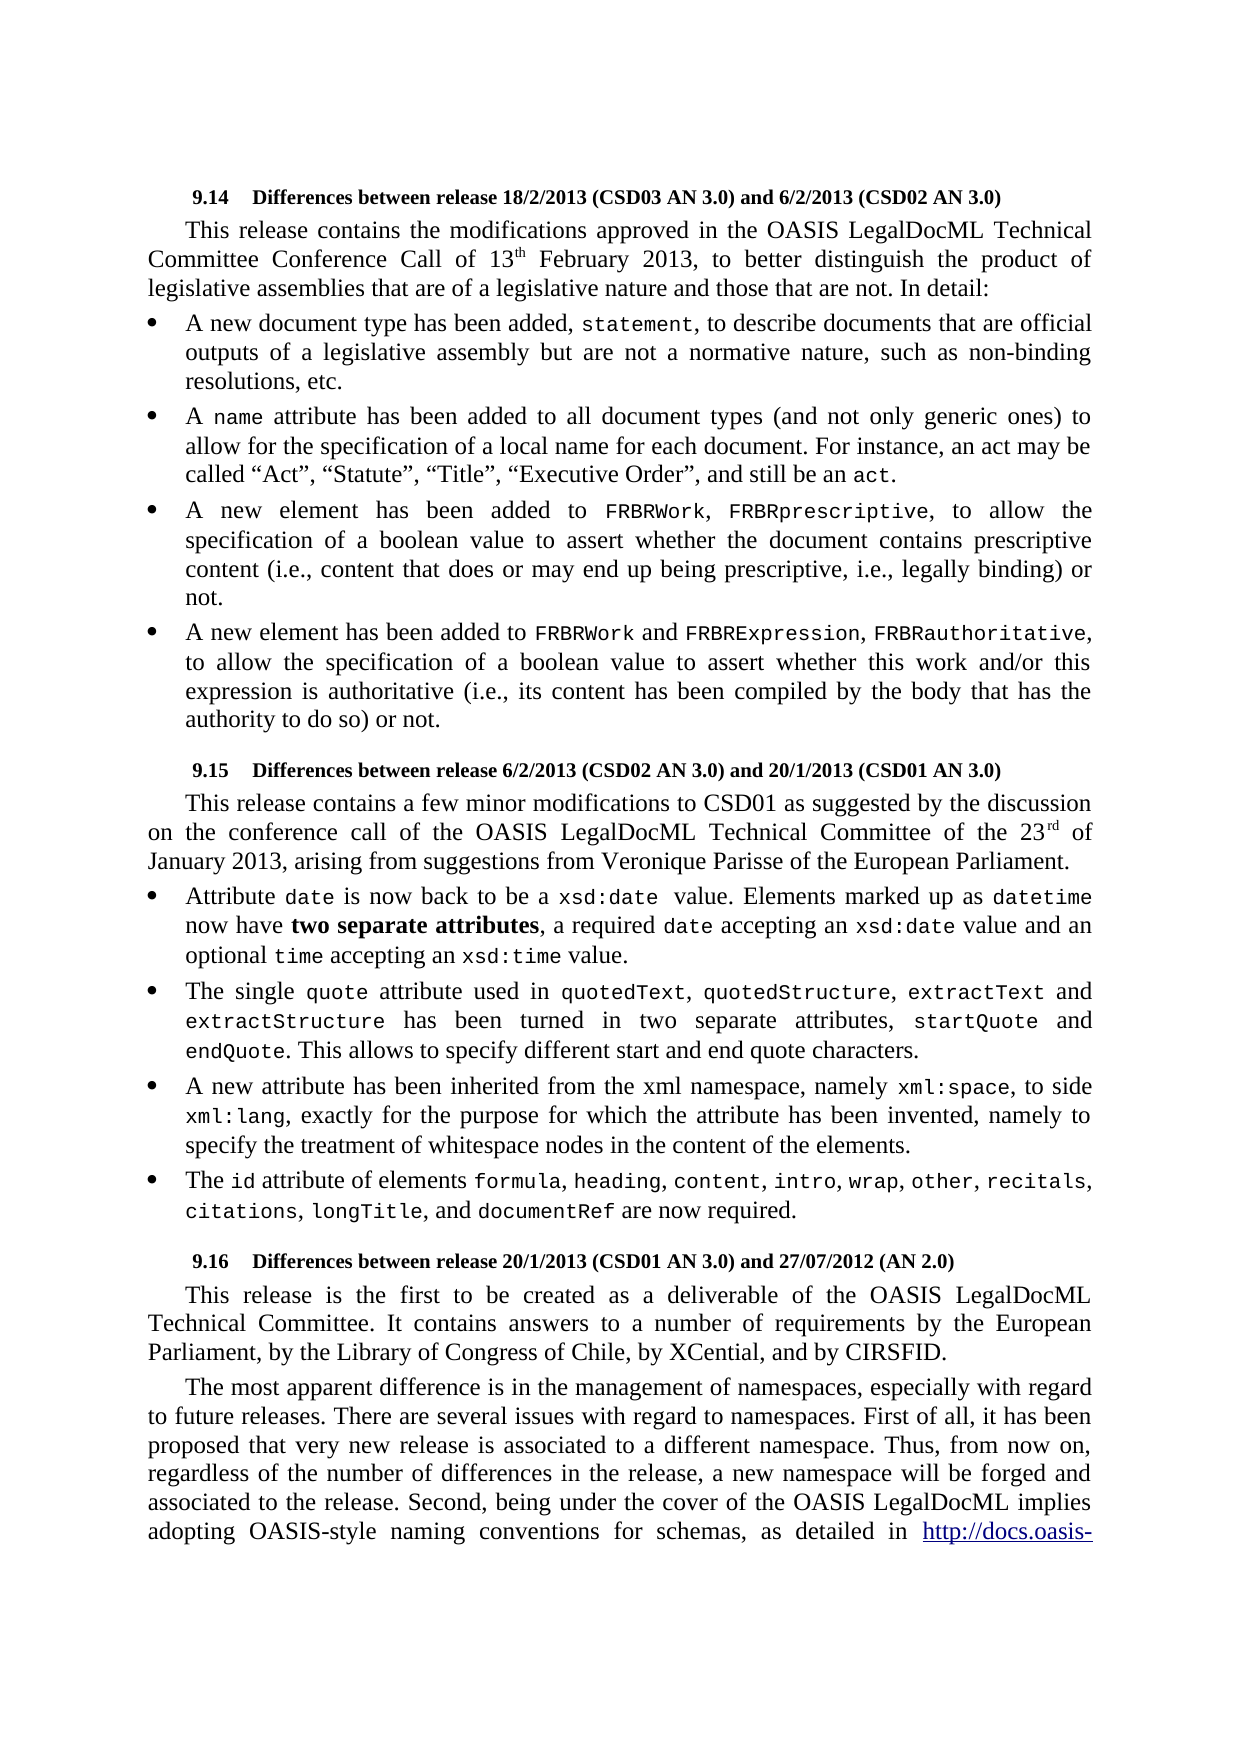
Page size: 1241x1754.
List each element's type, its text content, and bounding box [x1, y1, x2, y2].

text This release contains a few minor modifications to CSD01 as suggested by the discussion on the conference call of the OASIS LegalDocML Technical Committee of the 23rd of January 2013, arising from suggestions from Veronique Parisse of the European Parliament. [148, 788, 1092, 875]
list A new document type has been added, statement, to describe documents that are official outputs of a legislative assembly but are not a normative nature, such as non-binding resolutions, etc. [148, 308, 1092, 395]
list Attribute date is now back to be a xsd:date value. Elements marked up as datetime now have two separate attributes, a required date accepting an xsd:date value and an optional time accepting an xsd:time value. [148, 881, 1092, 970]
text This release is the first to be created as a deliverable of the OASIS LegalDocML Technical Committee. It contains answers to a number of requirements by the European Parliament, by the Library of Congress of Chile, by XCential, and by CIRSFID. [148, 1280, 1092, 1366]
subtitle Differences between release 20/1/2013 (CSD01 AN 3.0) and 27/07/2012 (AN 2.0) [192, 1249, 1092, 1273]
subtitle Differences between release 18/2/2013 (CSD03 AN 3.0) and 6/2/2013 (CSD02 AN 3.0) [192, 185, 1092, 209]
subtitle Differences between release 6/2/2013 (CSD02 AN 3.0) and 20/1/2013 (CSD01 AN 3.0) [192, 758, 1092, 782]
text The most apparent difference is in the management of namespaces, especially with regard to future releases. There are several issues with regard to namespaces. First of all, it has been proposed that very new release is associated to a different namespace. Thus, from now on, regardless of the number of differences in the release, a new namespace will be forged and associated to the release. Second, being under the cover of the OASIS LegalDocML implies adopting OASIS-style naming conventions for schemas, as detailed in http://docs.oasis- [148, 1372, 1092, 1545]
list The single quote attribute used in quotedText, quotedStructure, extractText and extractStructure has been turned in two separate attributes, startQuote and endQuote. This allows to specify different start and end quote characters. [148, 976, 1092, 1065]
text This release contains the modifications approved in the OASIS LegalDocML Technical Committee Conference Call of 13th February 2013, to better distinguish the product of legislative assemblies that are of a legislative nature and those that are not. In detail: [148, 215, 1092, 302]
list A new attribute has been inherited from the xml namespace, namely xml:space, to side xml:lang, exactly for the purpose for which the attribute has been invented, namely to specify the treatment of whitespace nodes in the content of the elements. [148, 1071, 1092, 1159]
list A new element has been added to FRBRWork, FRBRprescriptive, to allow the specification of a boolean value to assert whether the document contains prescriptive content (i.e., content that does or may end up being prescriptive, i.e., legally binding) or not. [148, 495, 1092, 611]
list A name attribute has been added to all document types (and not only generic ones) to allow for the specification of a local name for each document. For instance, an act may be called “Act”, “Statute”, “Title”, “Executive Order”, and still be an act. [148, 401, 1092, 489]
list A new element has been added to FRBRWork and FRBRExpression, FRBRauthoritative, to allow the specification of a boolean value to assert whether this work and/or this expression is authoritative (i.e., its content has been compiled by the body that has the authority to do so) or not. [148, 617, 1092, 733]
list The id attribute of elements formula, heading, content, intro, wrap, other, recitals, citations, longTitle, and documentRef are now required. [148, 1165, 1092, 1224]
